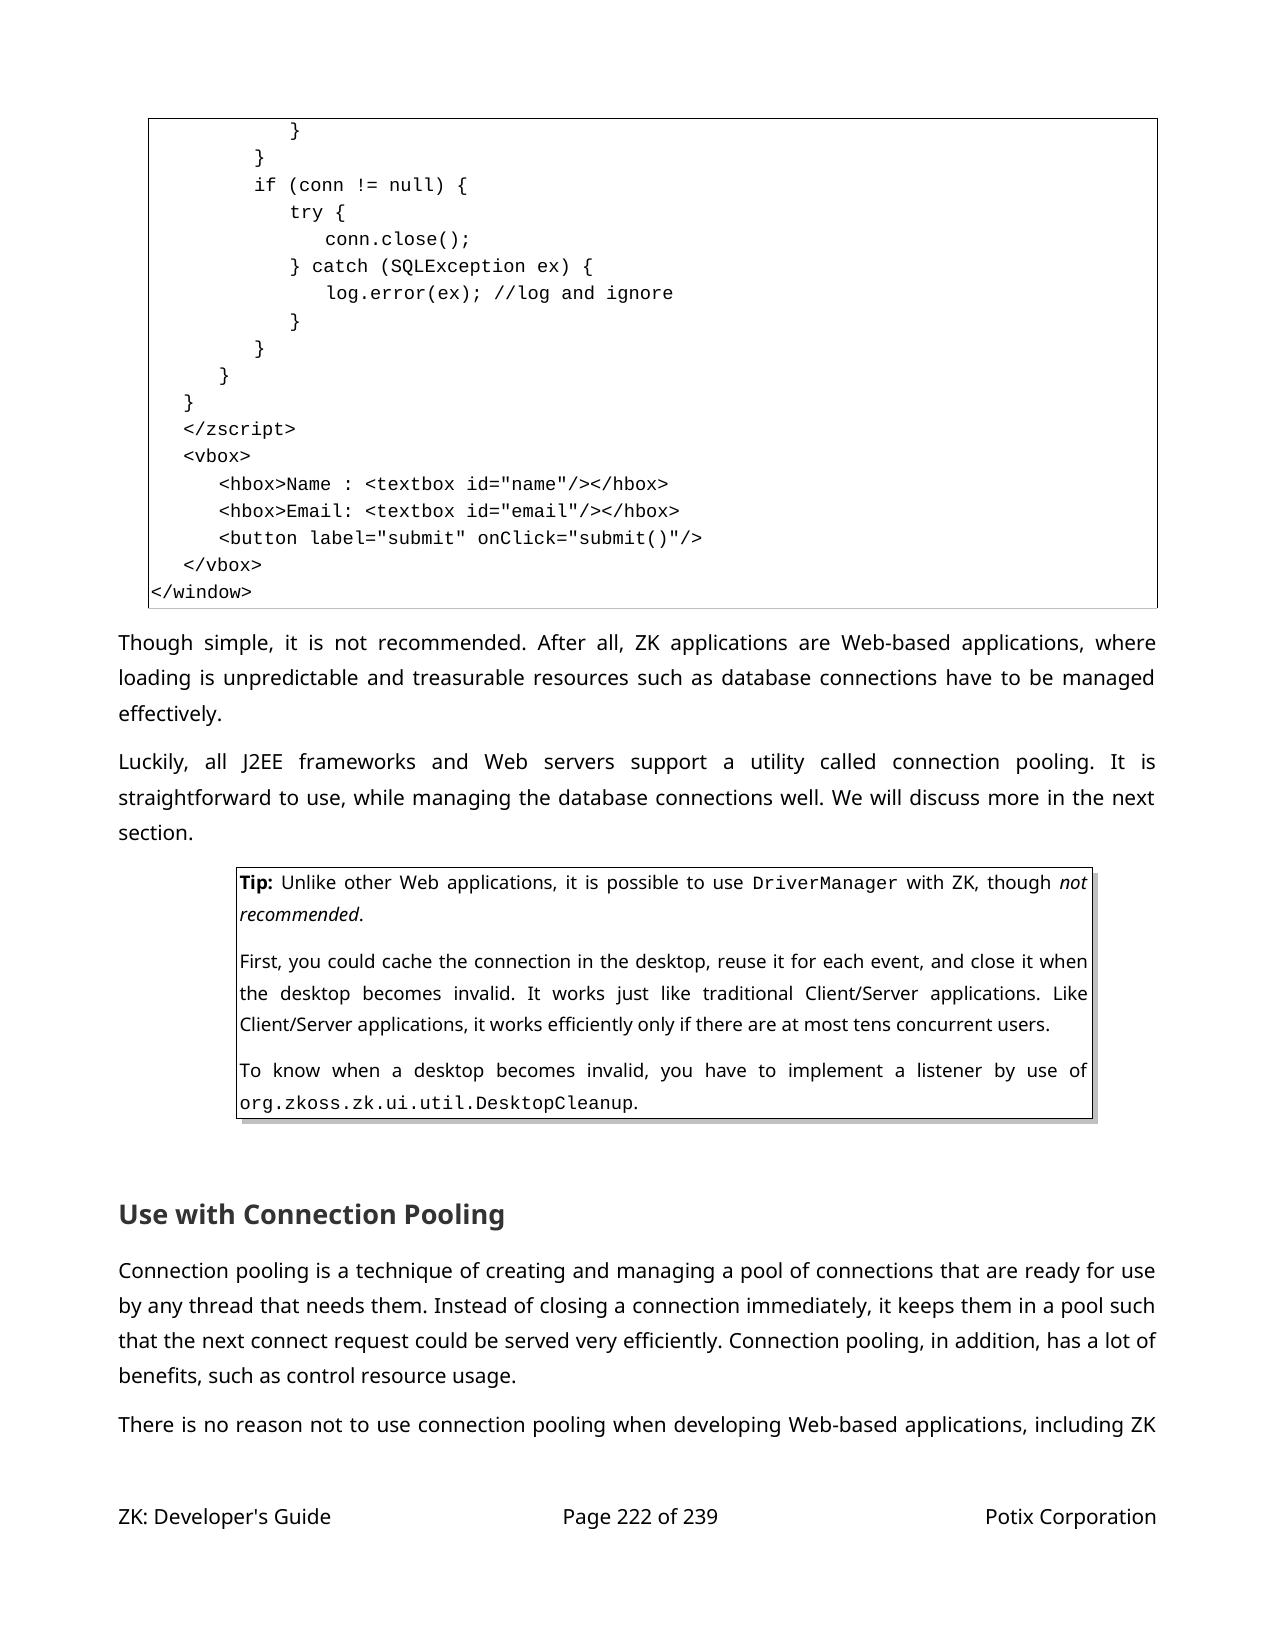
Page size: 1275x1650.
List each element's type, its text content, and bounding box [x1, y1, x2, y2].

text log.error(ex); //log and ignore [149, 281, 1157, 306]
text } [149, 145, 1157, 169]
text To know when a desktop becomes invalid, you have to implement a listener by use of org.zkoss.zk.ui.util.DesktopCleanup. [237, 1055, 1092, 1118]
text } [149, 119, 1157, 142]
text } catch (SQLException ex) { [149, 254, 1157, 278]
text </zscript> [149, 417, 1157, 441]
text try { [149, 200, 1157, 224]
text } [149, 363, 1157, 387]
text Tip: Unlike other Web applications, it is possible to use DriverManager with ZK, though not recommended. [237, 868, 1092, 927]
text <hbox>Name : <textbox id="name"/></hbox> [149, 472, 1157, 496]
text Luckily, all J2EE frameworks and Web servers support a utility called connection pooling. It is straightforward to use, while managing the database connections well. We will discuss more in the next section. [118, 747, 1157, 846]
text Connection pooling is a technique of creating and managing a pool of connections that are ready for use by any thread that needs them. Instead of closing a connection immediately, it keeps them in a pool such that the next connect request could be served very efficiently. Connection pooling, in addition, has a lot of benefits, such as control resource usage. [118, 1256, 1157, 1389]
text conn.close(); [149, 227, 1157, 251]
text } [149, 308, 1157, 333]
text } [149, 336, 1157, 360]
text } [149, 390, 1157, 414]
text if (conn != null) { [149, 172, 1157, 197]
text </window> [149, 580, 1157, 608]
text <vbox> [149, 444, 1157, 469]
text Though simple, it is not recommended. After all, ZK applications are Web-based applications, where loading is unpredictable and treasurable resources such as database connections have to be managed effectively. [118, 628, 1157, 727]
subtitle Use with Connection Pooling [118, 1195, 1157, 1232]
text <button label="submit" onClick="submit()"/> [149, 526, 1157, 550]
text <hbox>Email: <textbox id="email"/></hbox> [149, 499, 1157, 523]
text There is no reason not to use connection pooling when developing Web-based applications, including ZK [118, 1410, 1157, 1438]
text </vbox> [149, 553, 1157, 577]
text First, you could cache the connection in the desktop, reuse it for each event, and close it when the desktop becomes invalid. It works just like traditional Client/Server applications. Like Client/Server applications, it works efficiently only if there are at most tens concurrent users. [237, 945, 1092, 1037]
